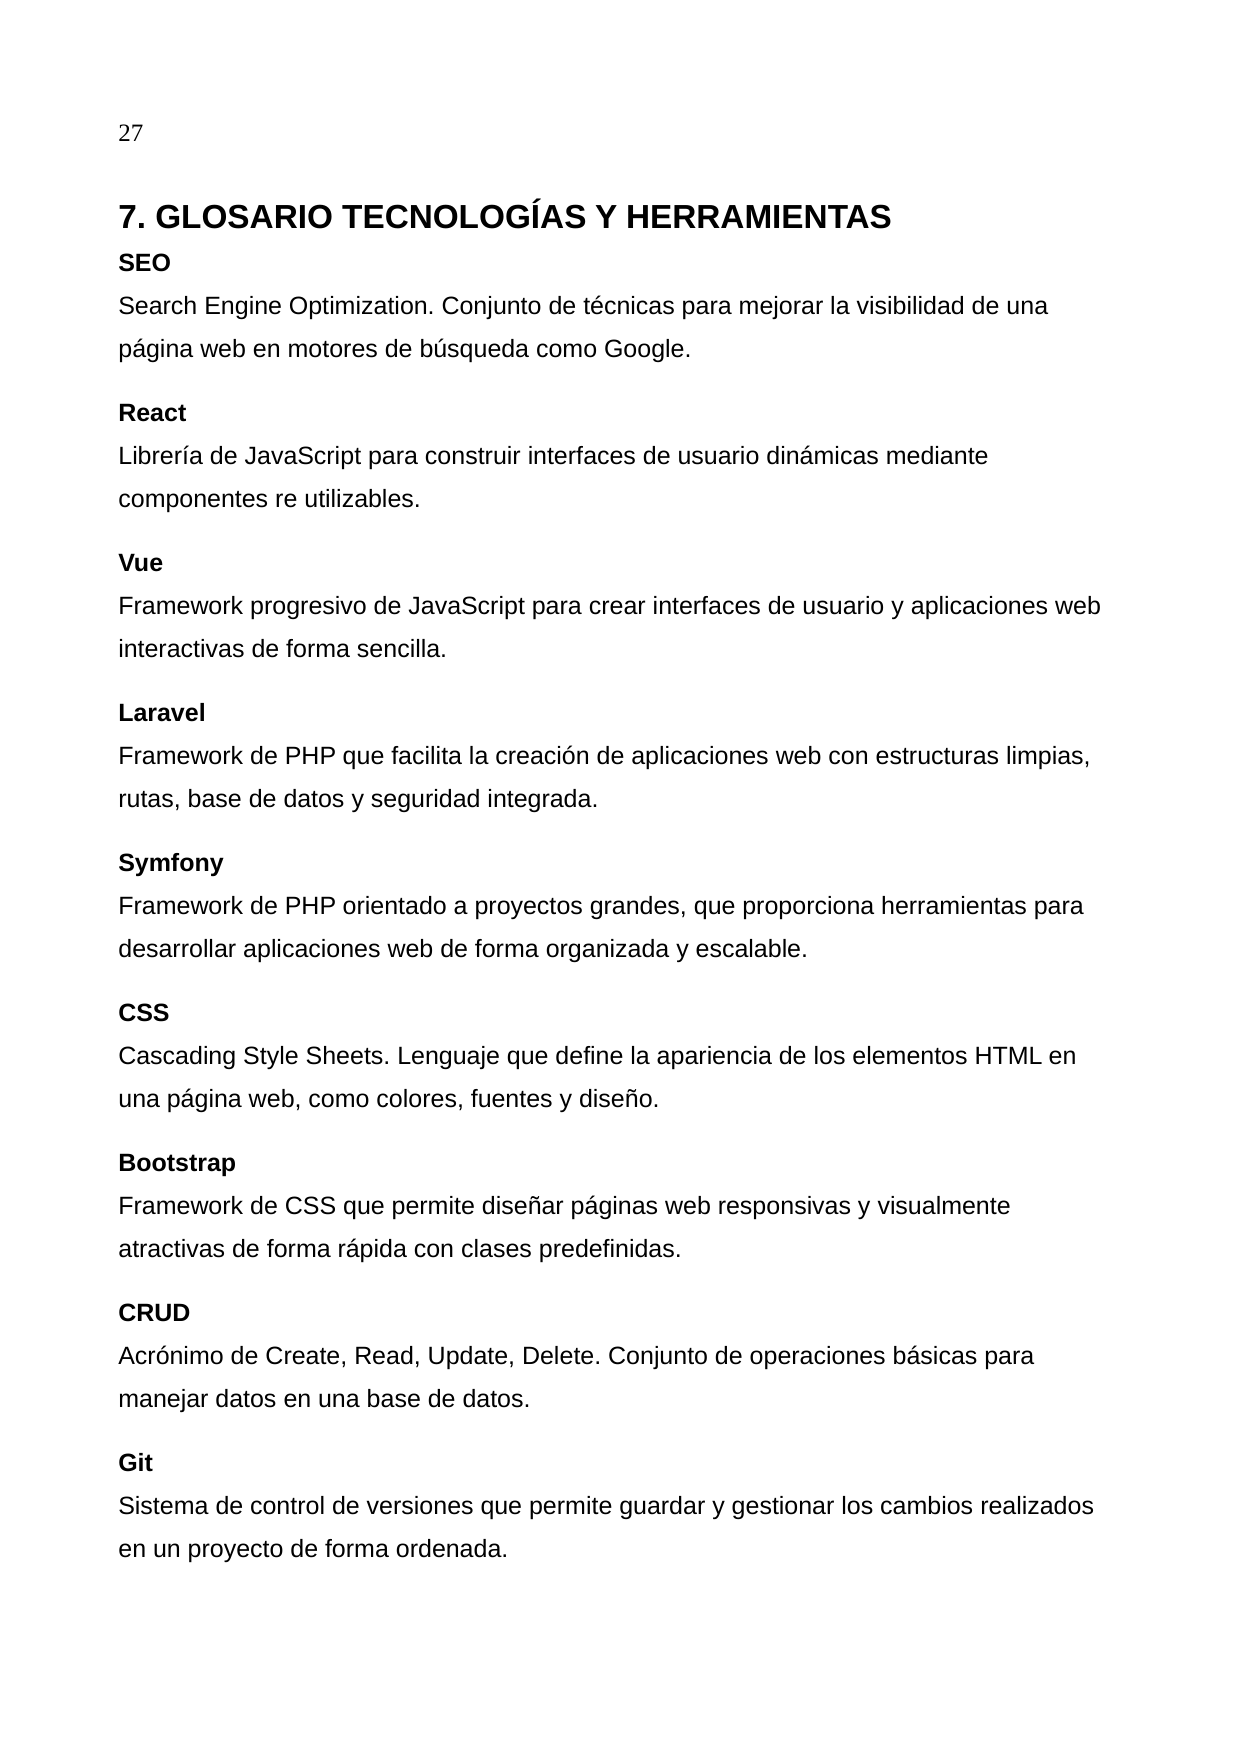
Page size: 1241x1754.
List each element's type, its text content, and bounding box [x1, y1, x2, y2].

text SEO Search Engine Optimization. Conjunto de técnicas para mejorar la visibilidad de una página web en motores de búsqueda como Google. [118, 248, 1122, 363]
text React Librería de JavaScript para construir interfaces de usuario dinámicas mediante componentes re utilizables. [118, 398, 1122, 513]
text Bootstrap Framework de CSS que permite diseñar páginas web responsivas y visualmente atractivas de forma rápida con clases predefinidas. [118, 1148, 1122, 1263]
text CSS Cascading Style Sheets. Lenguaje que define la apariencia de los elementos HTML en una página web, como colores, fuentes y diseño. [118, 998, 1122, 1113]
text Vue Framework progresivo de JavaScript para crear interfaces de usuario y aplicaciones web interactivas de forma sencilla. [118, 548, 1122, 663]
text Symfony Framework de PHP orientado a proyectos grandes, que proporciona herramientas para desarrollar aplicaciones web de forma organizada y escalable. [118, 848, 1122, 963]
subtitle 7. GLOSARIO TECNOLOGÍAS Y HERRAMIENTAS [118, 197, 1122, 236]
text Git Sistema de control de versiones que permite guardar y gestionar los cambios realizados en un proyecto de forma ordenada. [118, 1448, 1122, 1563]
text CRUD Acrónimo de Create, Read, Update, Delete. Conjunto de operaciones básicas para manejar datos en una base de datos. [118, 1298, 1122, 1413]
text Laravel Framework de PHP que facilita la creación de aplicaciones web con estructuras limpias, rutas, base de datos y seguridad integrada. [118, 698, 1122, 813]
